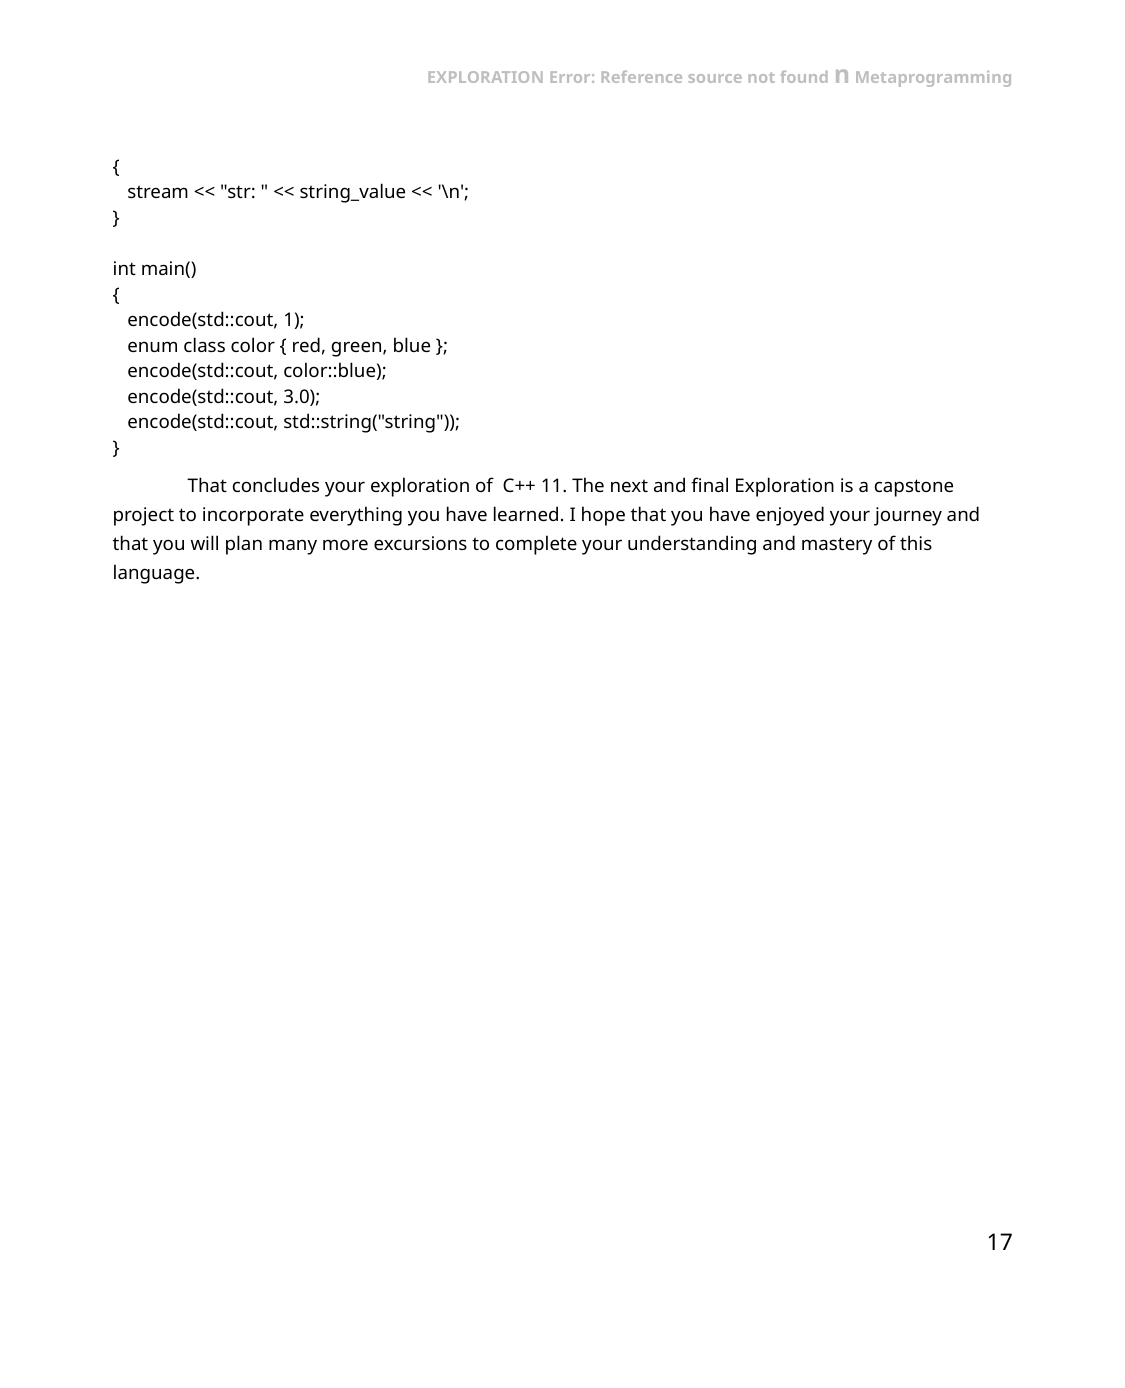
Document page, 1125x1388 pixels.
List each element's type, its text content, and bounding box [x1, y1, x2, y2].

text } [112, 434, 1012, 459]
text int main() [112, 255, 1012, 281]
text encode(std::cout, 3.0); [112, 383, 1012, 408]
text That concludes your exploration of C++ 11. The next and final Exploration is a capstone project to incorporate everything you have learned. I hope that you have enjoyed your journey and that you will plan many more excursions to complete your understanding and mastery of this language. [112, 472, 1012, 585]
text encode(std::cout, std::string("string")); [112, 408, 1012, 434]
text } [112, 204, 1012, 230]
text { [112, 281, 1012, 306]
text encode(std::cout, 1); [112, 306, 1012, 332]
text stream << "str: " << string_value << '\n'; [112, 179, 1012, 204]
text encode(std::cout, color::blue); [112, 357, 1012, 383]
text enum class color { red, green, blue }; [112, 332, 1012, 357]
text { [112, 153, 1012, 179]
